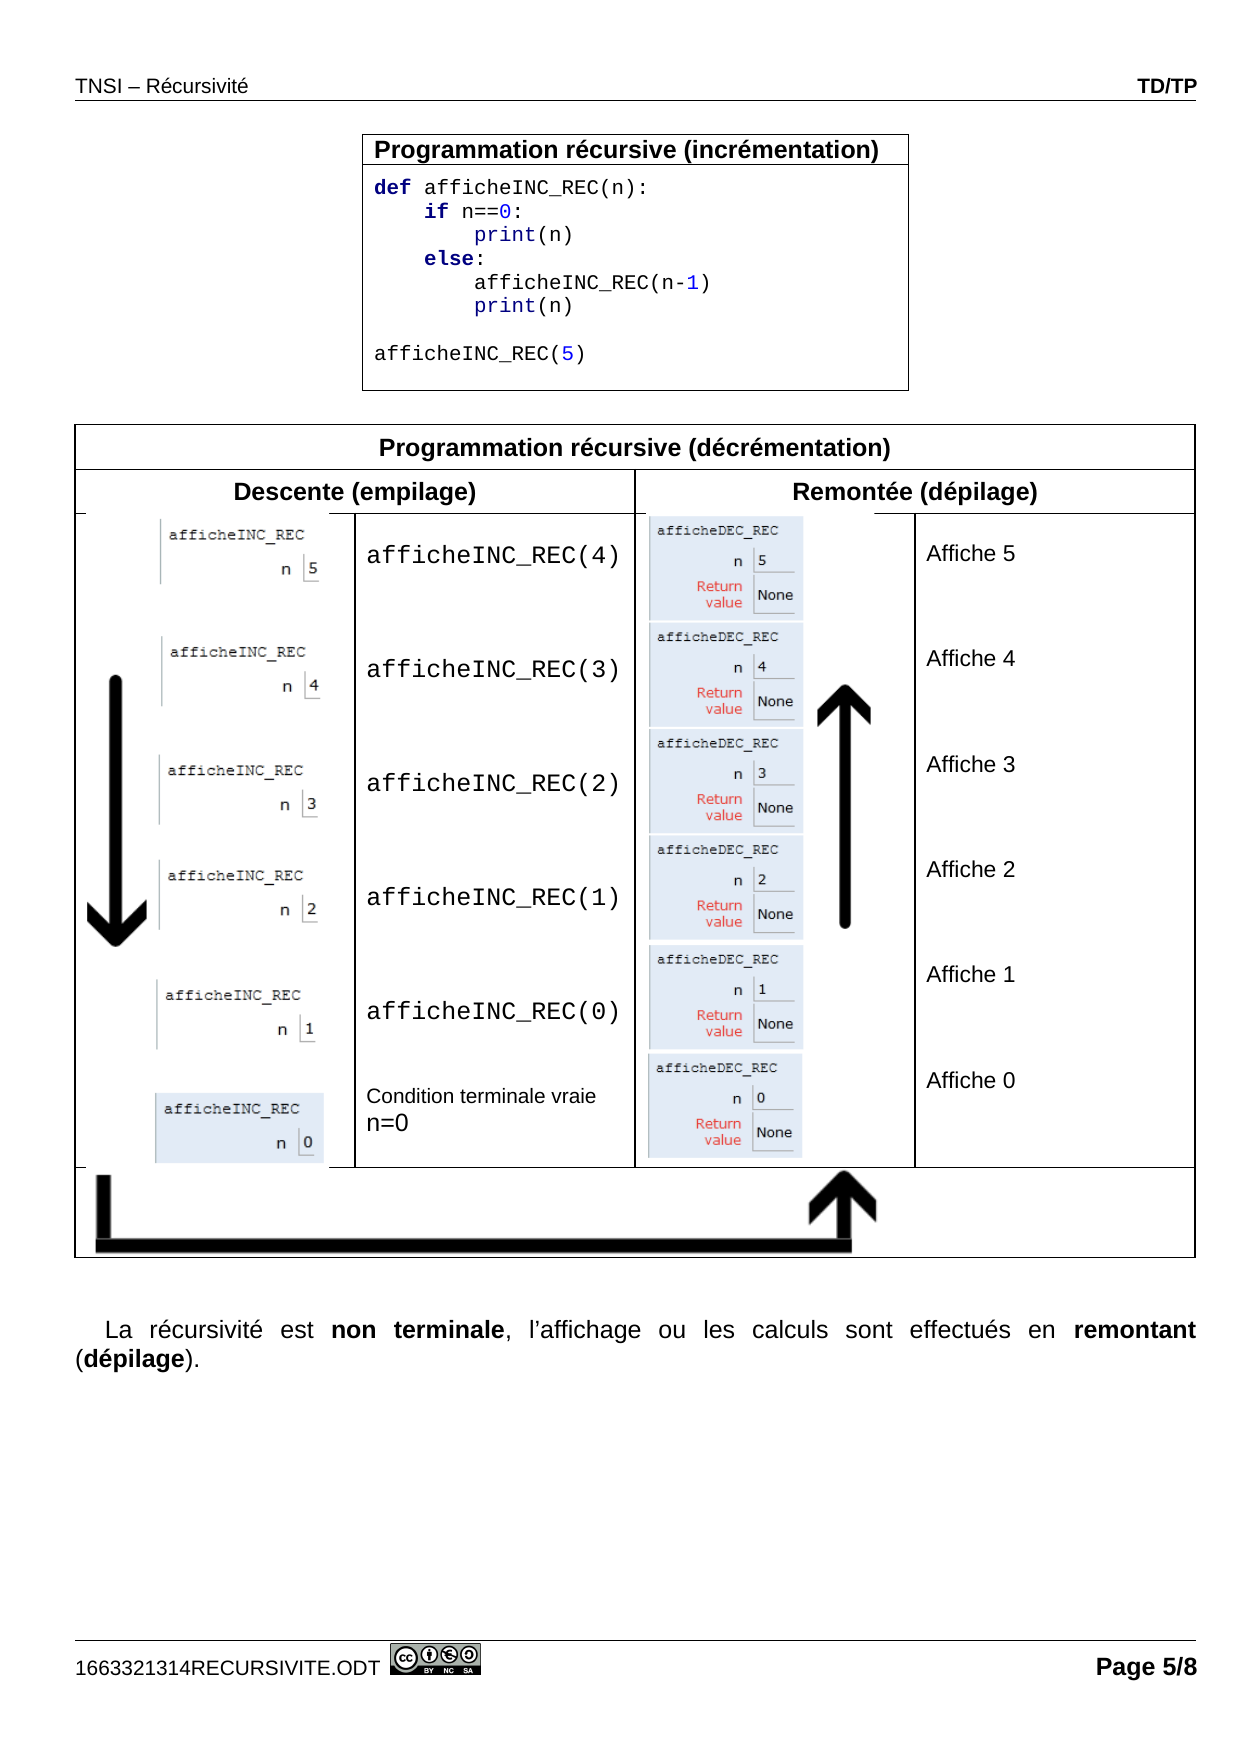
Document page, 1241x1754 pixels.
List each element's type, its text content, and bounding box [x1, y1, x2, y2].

table_cell def afficheINC_REC(n): if n==0: print(n) else: afficheINC_REC(n-1) print(n) afficheINC_REC(5) [363, 165, 908, 390]
table_cell [879, 1168, 1194, 1257]
table_cell [636, 514, 914, 1167]
table_cell Remontée (dépilage) [636, 470, 1194, 512]
table_cell afficheINC_REC(4) afficheINC_REC(3) afficheINC_REC(2) afficheINC_REC(1) afficheINC_REC(0) Condition terminale vraie n=0 [356, 514, 634, 1167]
table_header Programmation récursive (décrémentation) [76, 425, 1194, 469]
table_header Programmation récursive (incrémentation) [363, 135, 908, 164]
table_cell [76, 514, 86, 1167]
text La récursivité est non terminale, l’affichage ou les calculs sont effectués en remontant (dépilage). [75, 1315, 1196, 1373]
table_cell [76, 1168, 86, 1257]
table_cell [330, 514, 354, 1167]
table_cell Descente (empilage) [76, 470, 634, 512]
picture [390, 1643, 481, 1675]
table_cell Affiche 5 Affiche 4 Affiche 3 Affiche 2 Affiche 1 Affiche 0 [916, 514, 1194, 1167]
